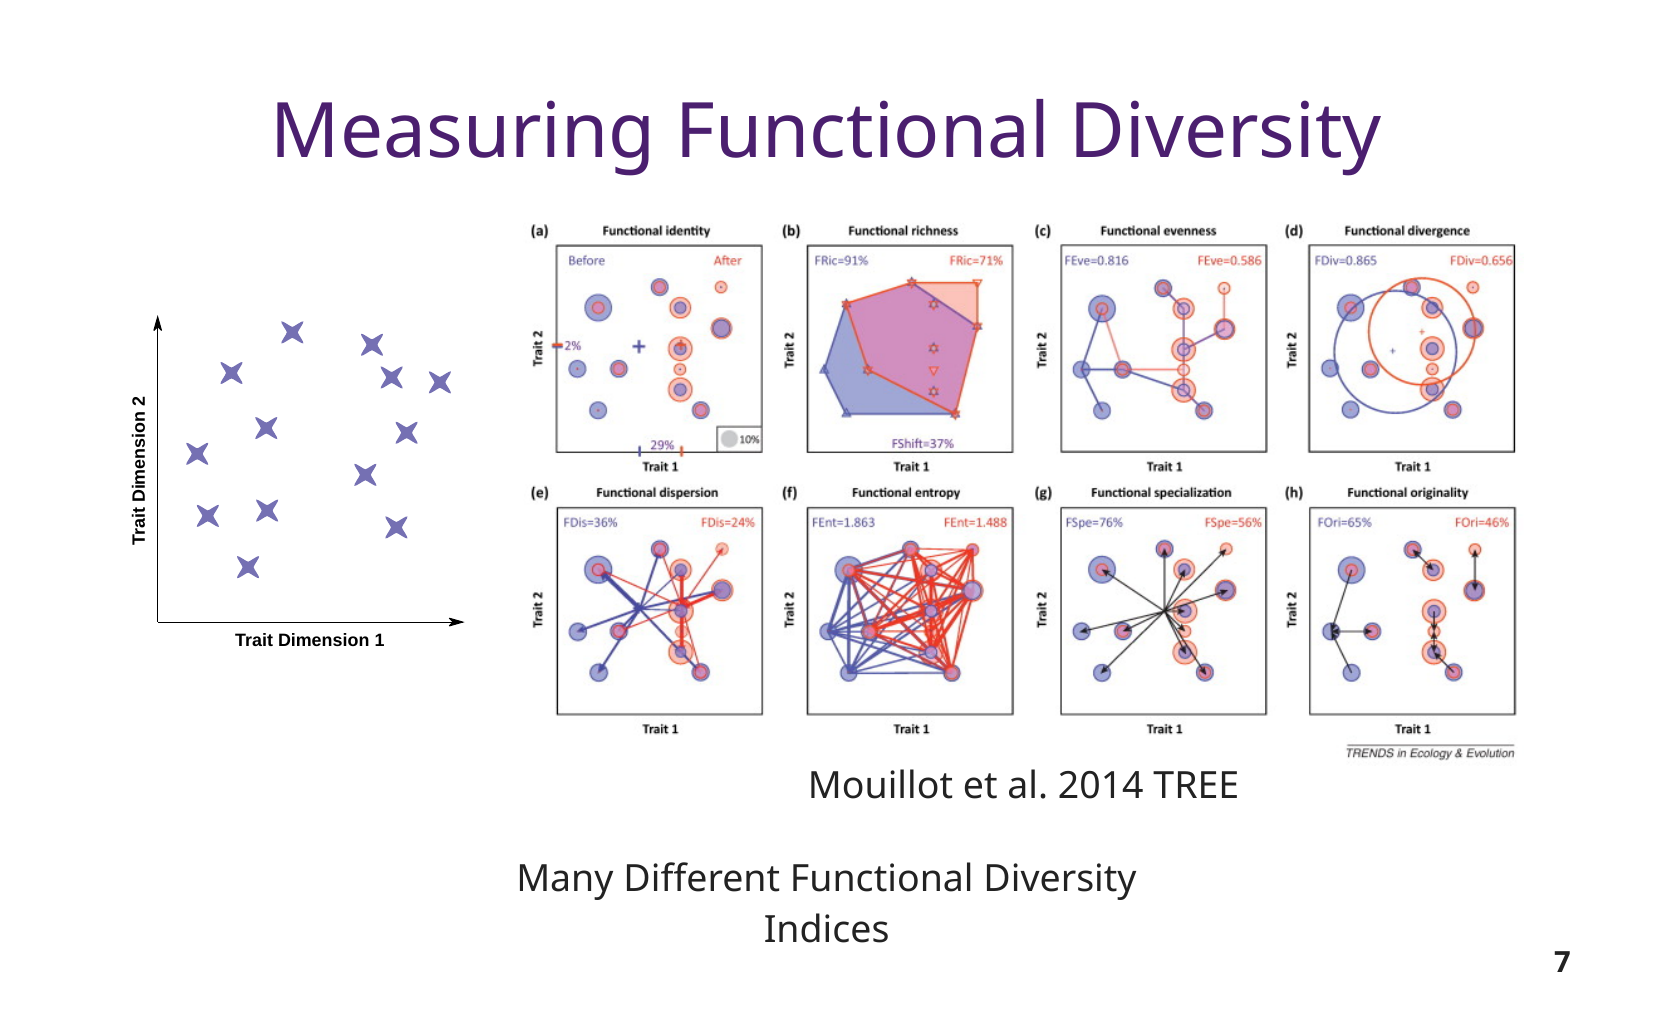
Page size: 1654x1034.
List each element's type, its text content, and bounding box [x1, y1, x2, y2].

picture [523, 213, 1524, 771]
picture [124, 307, 473, 655]
title Measuring Functional Diversity [82, 41, 1571, 214]
text_box Many Different Functional Diversity Indices [434, 844, 1219, 911]
text_box Mouillot et al. 2014 TREE [701, 750, 1347, 825]
